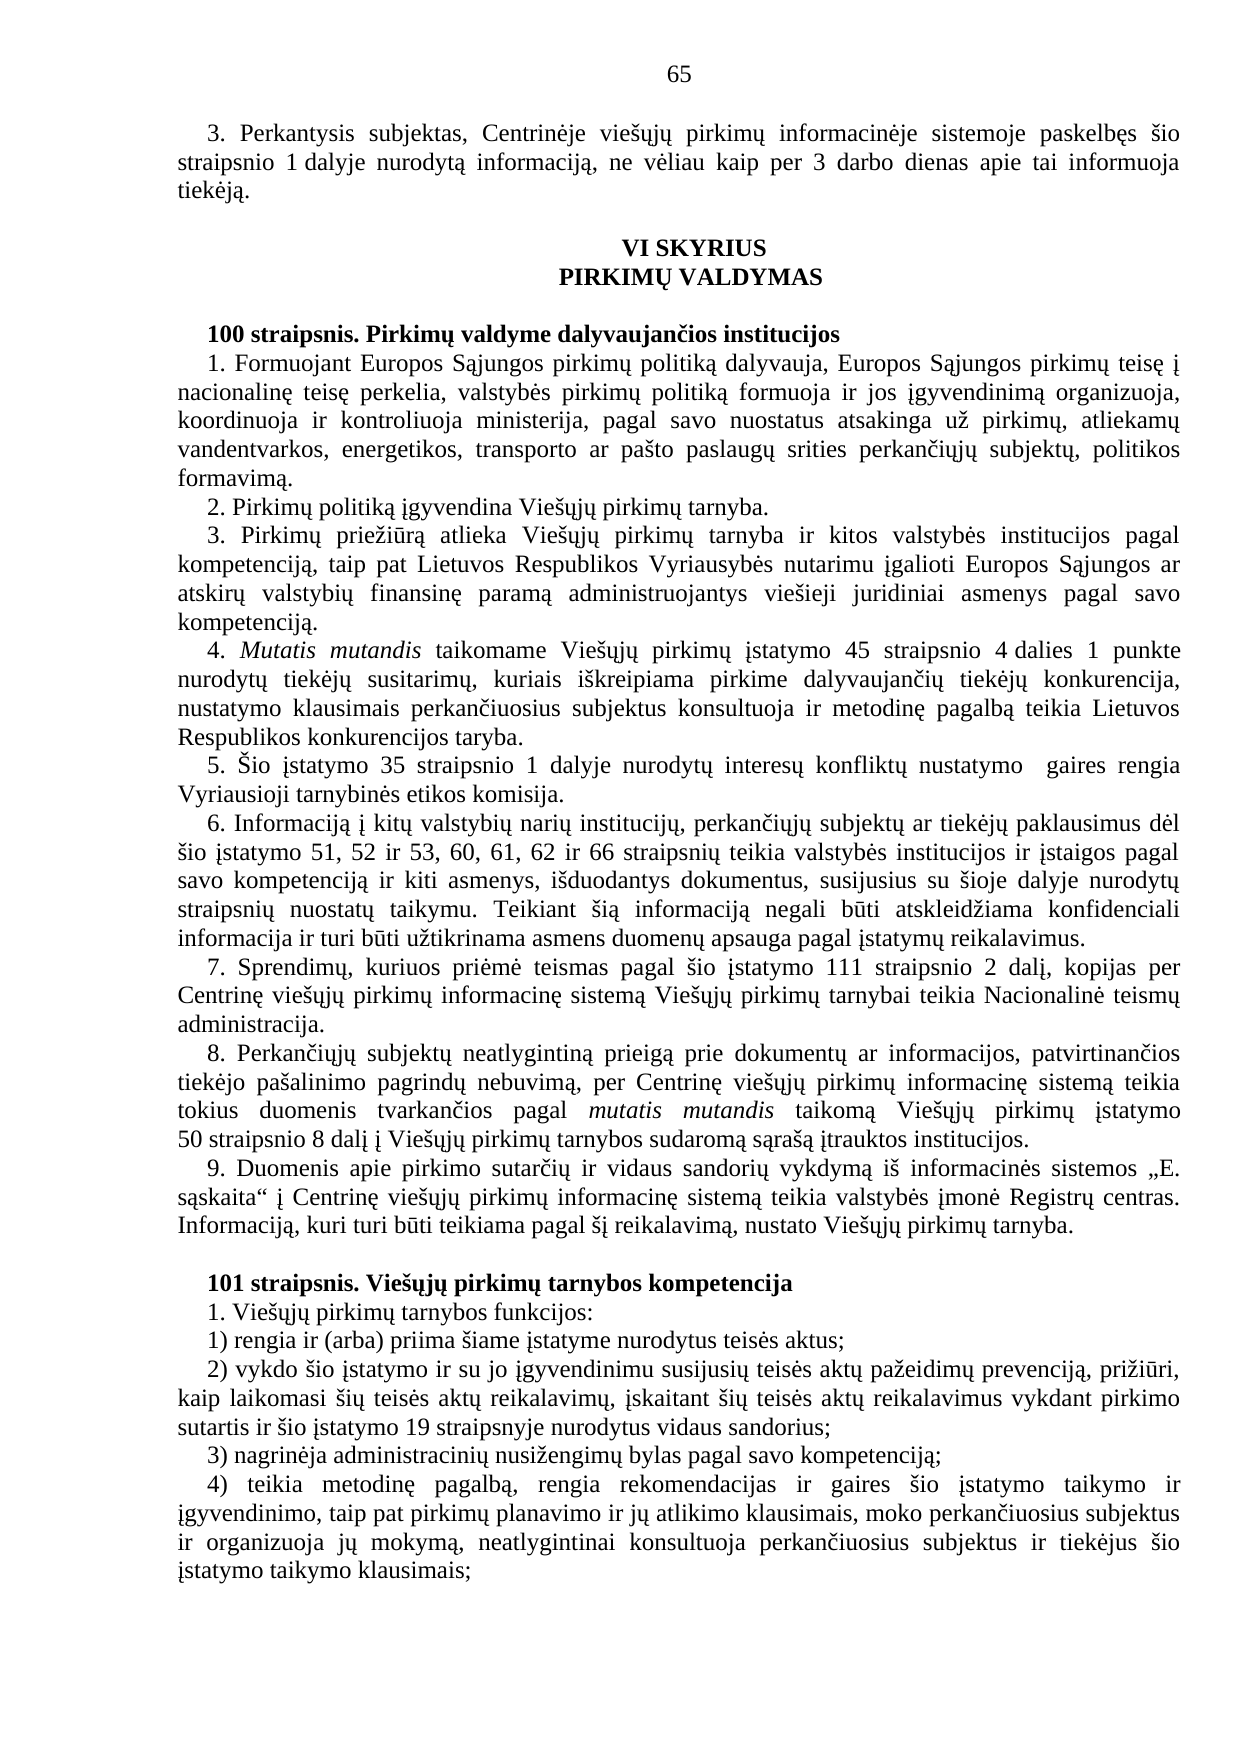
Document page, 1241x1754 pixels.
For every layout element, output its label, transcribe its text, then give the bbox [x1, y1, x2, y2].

text 6. Informaciją į kitų valstybių narių institucijų, perkančiųjų subjektų ar tiekėjų paklausimus dėl šio įstatymo 51, 52 ir 53, 60, 61, 62 ir 66 straipsnių teikia valstybės institucijos ir įstaigos pagal savo kompetenciją ir kiti asmenys, išduodantys dokumentus, susijusius su šioje dalyje nurodytų straipsnių nuostatų taikymu. Teikiant šią informaciją negali būti atskleidžiama konfidenciali informacija ir turi būti užtikrinama asmens duomenų apsauga pagal įstatymų reikalavimus. [177, 808, 1181, 952]
text 3. Perkantysis subjektas, Centrinėje viešųjų pirkimų informacinėje sistemoje paskelbęs šio straipsnio 1 dalyje nurodytą informaciją, ne vėliau kaip per 3 darbo dienas apie tai informuoja tiekėją. [177, 118, 1181, 204]
text 1. Formuojant Europos Sąjungos pirkimų politiką dalyvauja, Europos Sąjungos pirkimų teisę į nacionalinę teisę perkelia, valstybės pirkimų politiką formuoja ir jos įgyvendinimą organizuoja, koordinuoja ir kontroliuoja ministerija, pagal savo nuostatus atsakinga už pirkimų, atliekamų vandentvarkos, energetikos, transporto ar pašto paslaugų srities perkančiųjų subjektų, politikos formavimą. [177, 348, 1181, 492]
text 2. Pirkimų politiką įgyvendina Viešųjų pirkimų tarnyba. [177, 492, 1181, 521]
text 4) teikia metodinę pagalbą, rengia rekomendacijas ir gaires šio įstatymo taikymo ir įgyvendinimo, taip pat pirkimų planavimo ir jų atlikimo klausimais, moko perkančiuosius subjektus ir organizuoja jų mokymą, neatlygintinai konsultuoja perkančiuosius subjektus ir tiekėjus šio įstatymo taikymo klausimais; [177, 1469, 1181, 1584]
text 7. Sprendimų, kuriuos priėmė teismas pagal šio įstatymo 111 straipsnio 2 dalį, kopijas per Centrinę viešųjų pirkimų informacinę sistemą Viešųjų pirkimų tarnybai teikia Nacionalinė teismų administracija. [177, 952, 1181, 1038]
text 4. Mutatis mutandis taikomame Viešųjų pirkimų įstatymo 45 straipsnio 4 dalies 1 punkte nurodytų tiekėjų susitarimų, kuriais iškreipiama pirkime dalyvaujančių tiekėjų konkurencija, nustatymo klausimais perkančiuosius subjektus konsultuoja ir metodinę pagalbą teikia Lietuvos Respublikos konkurencijos taryba. [177, 636, 1181, 751]
text 1) rengia ir (arba) priima šiame įstatyme nurodytus teisės aktus; [177, 1326, 1181, 1354]
text 5. Šio įstatymo 35 straipsnio 1 dalyje nurodytų interesų konfliktų nustatymo gaires rengia Vyriausioji tarnybinės etikos komisija. [177, 751, 1181, 808]
text PIRKIMŲ VALDYMAS [177, 262, 1181, 291]
text 3) nagrinėja administracinių nusižengimų bylas pagal savo kompetenciją; [177, 1441, 1181, 1469]
text 101 straipsnis. Viešųjų pirkimų tarnybos kompetencija [177, 1268, 1181, 1297]
text 1. Viešųjų pirkimų tarnybos funkcijos: [177, 1297, 1181, 1326]
text 8. Perkančiųjų subjektų neatlygintiną prieigą prie dokumentų ar informacijos, patvirtinančios tiekėjo pašalinimo pagrindų nebuvimą, per Centrinę viešųjų pirkimų informacinę sistemą teikia tokius duomenis tvarkančios pagal mutatis mutandis taikomą Viešųjų pirkimų įstatymo 50 straipsnio 8 dalį į Viešųjų pirkimų tarnybos sudaromą sąrašą įtrauktos institucijos. [177, 1038, 1181, 1153]
text 9. Duomenis apie pirkimo sutarčių ir vidaus sandorių vykdymą iš informacinės sistemos „E. sąskaita“ į Centrinę viešųjų pirkimų informacinę sistemą teikia valstybės įmonė Registrų centras. Informaciją, kuri turi būti teikiama pagal šį reikalavimą, nustato Viešųjų pirkimų tarnyba. [177, 1153, 1181, 1239]
text 3. Pirkimų priežiūrą atlieka Viešųjų pirkimų tarnyba ir kitos valstybės institucijos pagal kompetenciją, taip pat Lietuvos Respublikos Vyriausybės nutarimu įgalioti Europos Sąjungos ar atskirų valstybių finansinę paramą administruojantys viešieji juridiniai asmenys pagal savo kompetenciją. [177, 521, 1181, 636]
text VI SKYRIUS [177, 233, 1181, 262]
text 2) vykdo šio įstatymo ir su jo įgyvendinimu susijusių teisės aktų pažeidimų prevenciją, prižiūri, kaip laikomasi šių teisės aktų reikalavimų, įskaitant šių teisės aktų reikalavimus vykdant pirkimo sutartis ir šio įstatymo 19 straipsnyje nurodytus vidaus sandorius; [177, 1354, 1181, 1441]
text 100 straipsnis. Pirkimų valdyme dalyvaujančios institucijos [177, 319, 1181, 348]
